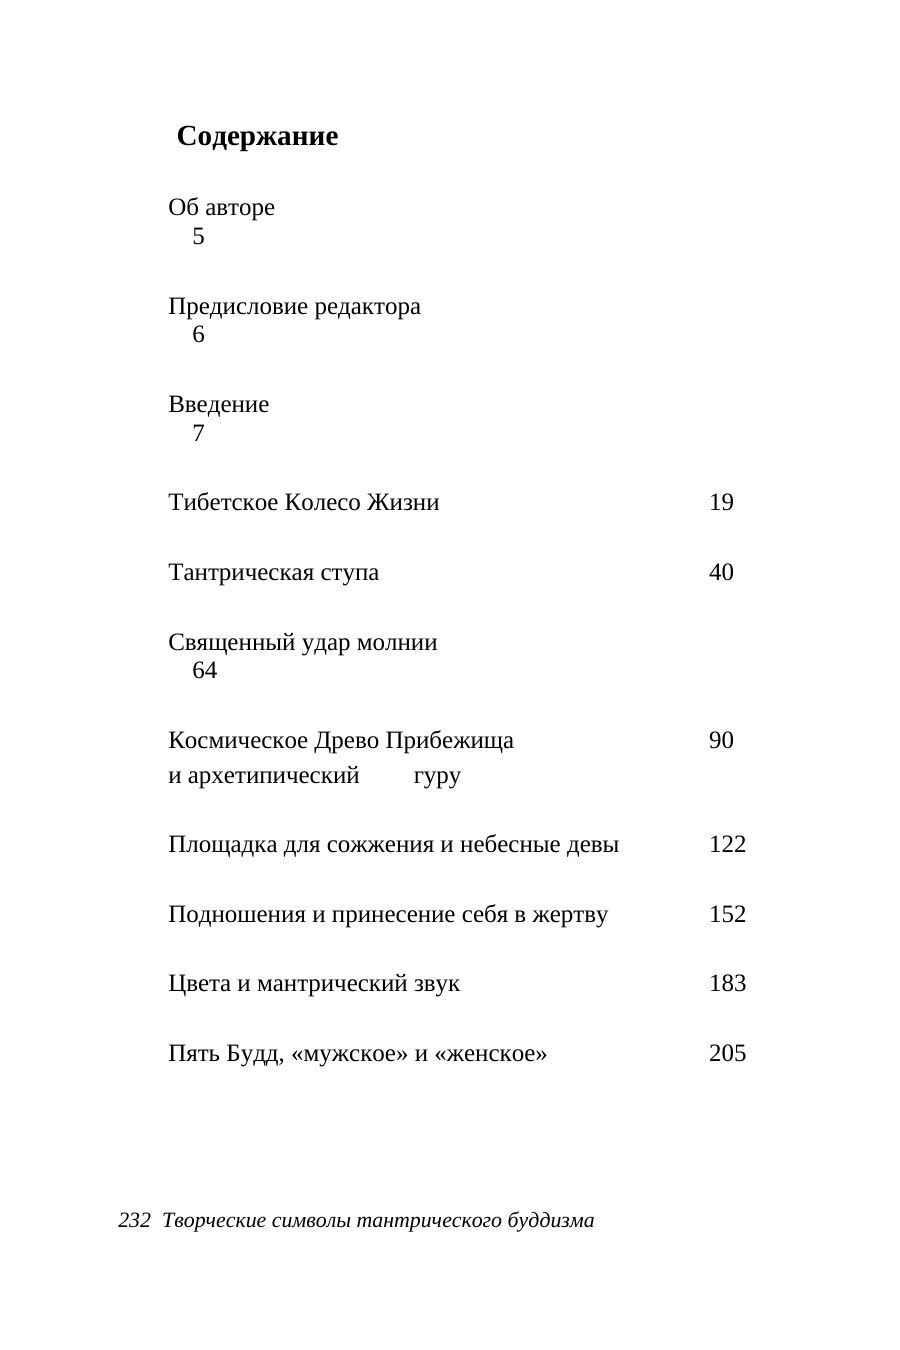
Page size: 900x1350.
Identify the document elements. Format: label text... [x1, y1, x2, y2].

text Тибетское Колесо Жизни 19 [118, 487, 782, 516]
text Площадка для сожжения и небесные девы 122 [118, 829, 782, 858]
text Тантрическая ступа 40 [118, 557, 782, 586]
text Введение 7 [118, 389, 782, 447]
text Об авторе 5 [118, 192, 782, 250]
text и архетипический гуру [118, 760, 782, 788]
text Пять Будд, «мужское» и «женское» 205 [118, 1038, 782, 1067]
text Цвета и мантрический звук 183 [118, 968, 782, 997]
text Содержание [118, 118, 782, 152]
text Священный удар молнии 64 [118, 627, 782, 684]
text Подношения и принесение себя в жертву 152 [118, 899, 782, 928]
text Космическое Древо Прибежища 90 [118, 725, 782, 754]
text Предисловие редактора 6 [118, 291, 782, 348]
